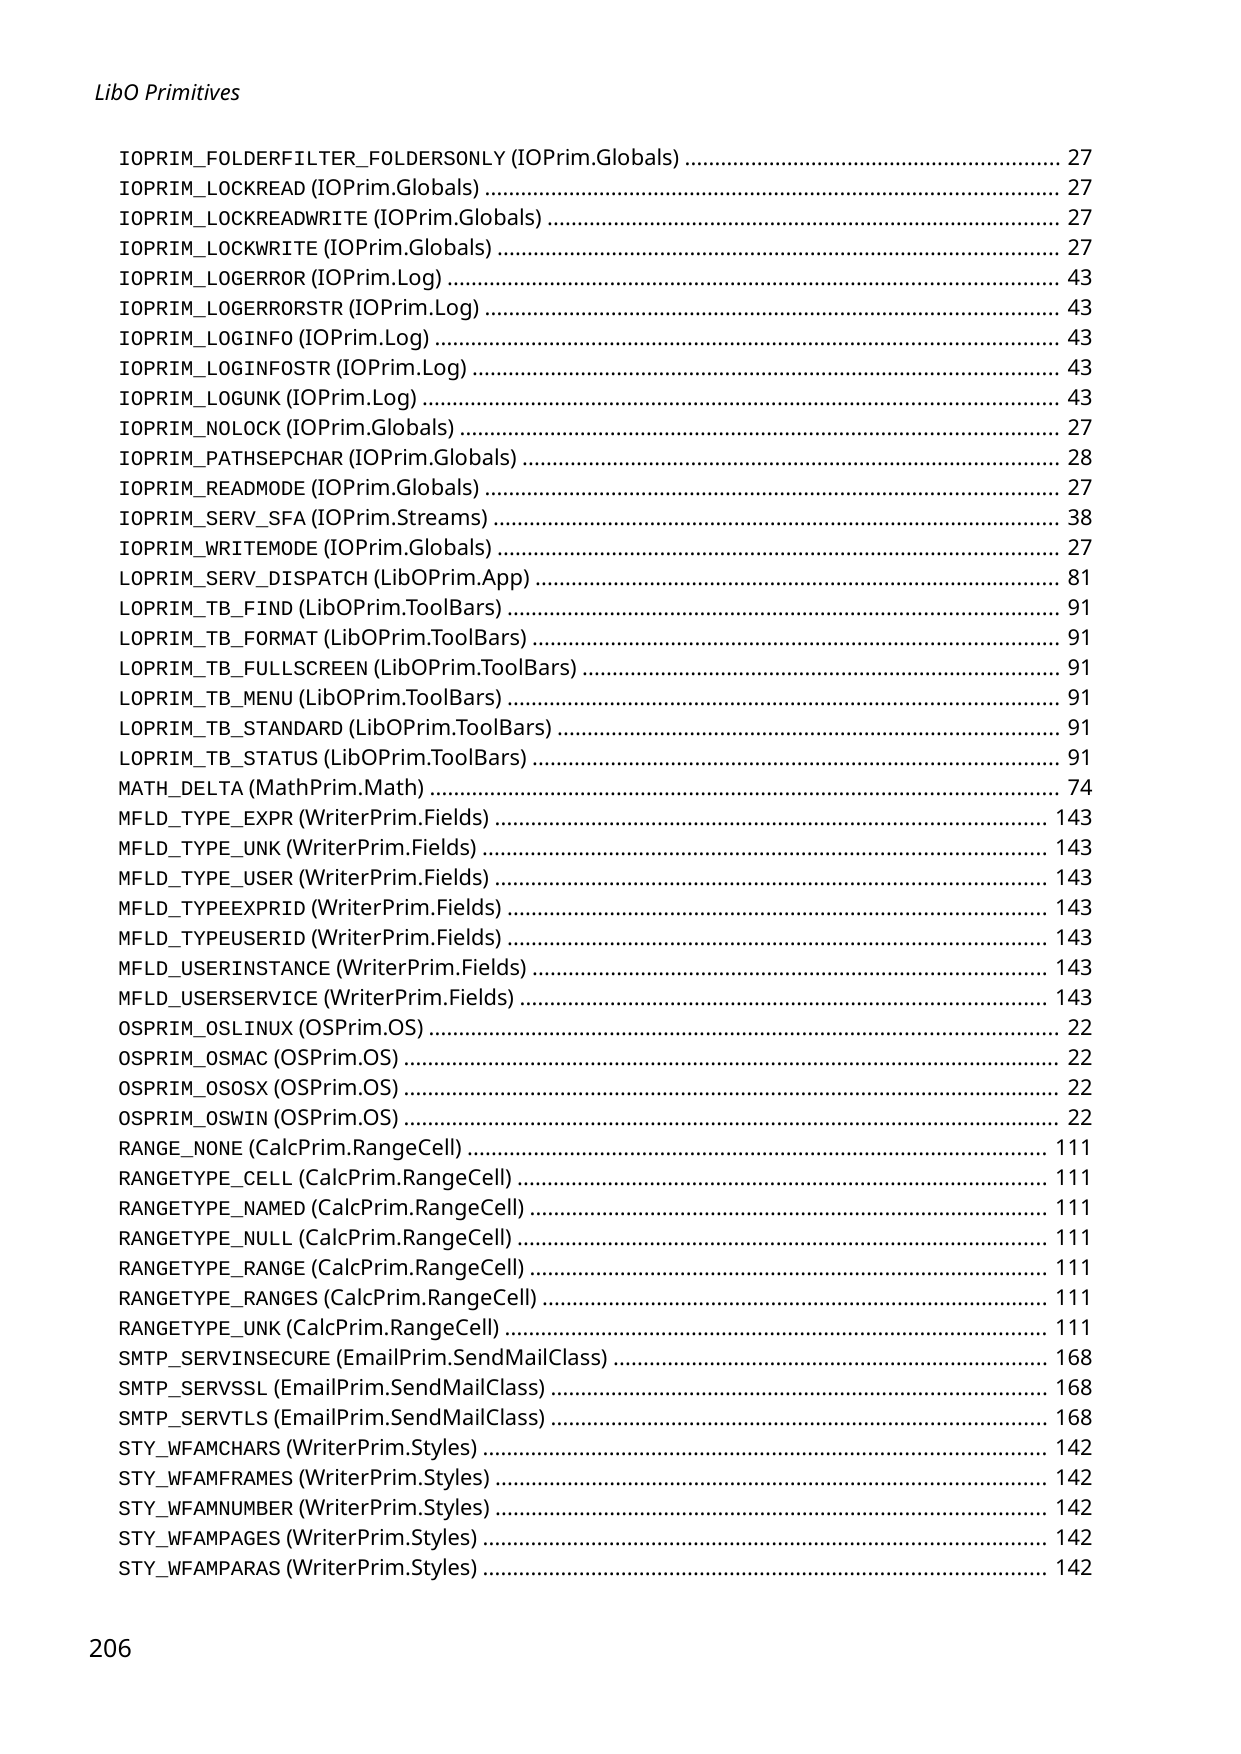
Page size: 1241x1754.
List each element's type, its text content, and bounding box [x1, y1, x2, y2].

text MFLD_TYPE_EXPR (WriterPrim.Fields) 143 [118, 802, 1093, 832]
text LOPRIM_TB_MENU (LibOPrim.ToolBars) 91 [118, 682, 1093, 712]
text RANGETYPE_NAMED (CalcPrim.RangeCell) 111 [118, 1192, 1093, 1222]
text IOPRIM_PATHSEPCHAR (IOPrim.Globals) 28 [118, 442, 1093, 472]
text RANGETYPE_RANGES (CalcPrim.RangeCell) 111 [118, 1282, 1093, 1312]
text MFLD_USERINSTANCE (WriterPrim.Fields) 143 [118, 952, 1093, 982]
text MFLD_TYPEUSERID (WriterPrim.Fields) 143 [118, 922, 1093, 952]
text RANGETYPE_CELL (CalcPrim.RangeCell) 111 [118, 1162, 1093, 1192]
text OSPRIM_OSOSX (OSPrim.OS) 22 [118, 1072, 1093, 1102]
text IOPRIM_NOLOCK (IOPrim.Globals) 27 [118, 412, 1093, 442]
text IOPRIM_READMODE (IOPrim.Globals) 27 [118, 472, 1093, 502]
text RANGETYPE_NULL (CalcPrim.RangeCell) 111 [118, 1222, 1093, 1252]
text MFLD_TYPE_USER (WriterPrim.Fields) 143 [118, 862, 1093, 892]
text IOPRIM_FOLDERFILTER_FOLDERSONLY (IOPrim.Globals) 27 [118, 142, 1093, 172]
text IOPRIM_LOGERRORSTR (IOPrim.Log) 43 [118, 292, 1093, 322]
text STY_WFAMCHARS (WriterPrim.Styles) 142 [118, 1432, 1093, 1462]
text IOPRIM_LOGERROR (IOPrim.Log) 43 [118, 262, 1093, 292]
text IOPRIM_LOCKWRITE (IOPrim.Globals) 27 [118, 232, 1093, 262]
text STY_WFAMPARAS (WriterPrim.Styles) 142 [118, 1552, 1093, 1582]
text IOPRIM_WRITEMODE (IOPrim.Globals) 27 [118, 532, 1093, 562]
text STY_WFAMNUMBER (WriterPrim.Styles) 142 [118, 1492, 1093, 1522]
text OSPRIM_OSWIN (OSPrim.OS) 22 [118, 1102, 1093, 1132]
text IOPRIM_LOGINFO (IOPrim.Log) 43 [118, 322, 1093, 352]
text MATH_DELTA (MathPrim.Math) 74 [118, 772, 1093, 802]
text SMTP_SERVINSECURE (EmailPrim.SendMailClass) 168 [118, 1342, 1093, 1372]
text RANGETYPE_RANGE (CalcPrim.RangeCell) 111 [118, 1252, 1093, 1282]
text LOPRIM_SERV_DISPATCH (LibOPrim.App) 81 [118, 562, 1093, 592]
text LOPRIM_TB_STANDARD (LibOPrim.ToolBars) 91 [118, 712, 1093, 742]
text MFLD_TYPEEXPRID (WriterPrim.Fields) 143 [118, 892, 1093, 922]
text LOPRIM_TB_STATUS (LibOPrim.ToolBars) 91 [118, 742, 1093, 772]
text STY_WFAMFRAMES (WriterPrim.Styles) 142 [118, 1462, 1093, 1492]
text LOPRIM_TB_FORMAT (LibOPrim.ToolBars) 91 [118, 622, 1093, 652]
text IOPRIM_LOCKREAD (IOPrim.Globals) 27 [118, 172, 1093, 202]
text LOPRIM_TB_FIND (LibOPrim.ToolBars) 91 [118, 592, 1093, 622]
text SMTP_SERVTLS (EmailPrim.SendMailClass) 168 [118, 1402, 1093, 1432]
text IOPRIM_SERV_SFA (IOPrim.Streams) 38 [118, 502, 1093, 532]
text MFLD_USERSERVICE (WriterPrim.Fields) 143 [118, 982, 1093, 1012]
text MFLD_TYPE_UNK (WriterPrim.Fields) 143 [118, 832, 1093, 862]
text OSPRIM_OSMAC (OSPrim.OS) 22 [118, 1042, 1093, 1072]
text RANGE_NONE (CalcPrim.RangeCell) 111 [118, 1132, 1093, 1162]
text SMTP_SERVSSL (EmailPrim.SendMailClass) 168 [118, 1372, 1093, 1402]
text OSPRIM_OSLINUX (OSPrim.OS) 22 [118, 1012, 1093, 1042]
text IOPRIM_LOCKREADWRITE (IOPrim.Globals) 27 [118, 202, 1093, 232]
text RANGETYPE_UNK (CalcPrim.RangeCell) 111 [118, 1312, 1093, 1342]
text IOPRIM_LOGUNK (IOPrim.Log) 43 [118, 382, 1093, 412]
text LOPRIM_TB_FULLSCREEN (LibOPrim.ToolBars) 91 [118, 652, 1093, 682]
text IOPRIM_LOGINFOSTR (IOPrim.Log) 43 [118, 352, 1093, 382]
text STY_WFAMPAGES (WriterPrim.Styles) 142 [118, 1522, 1093, 1552]
